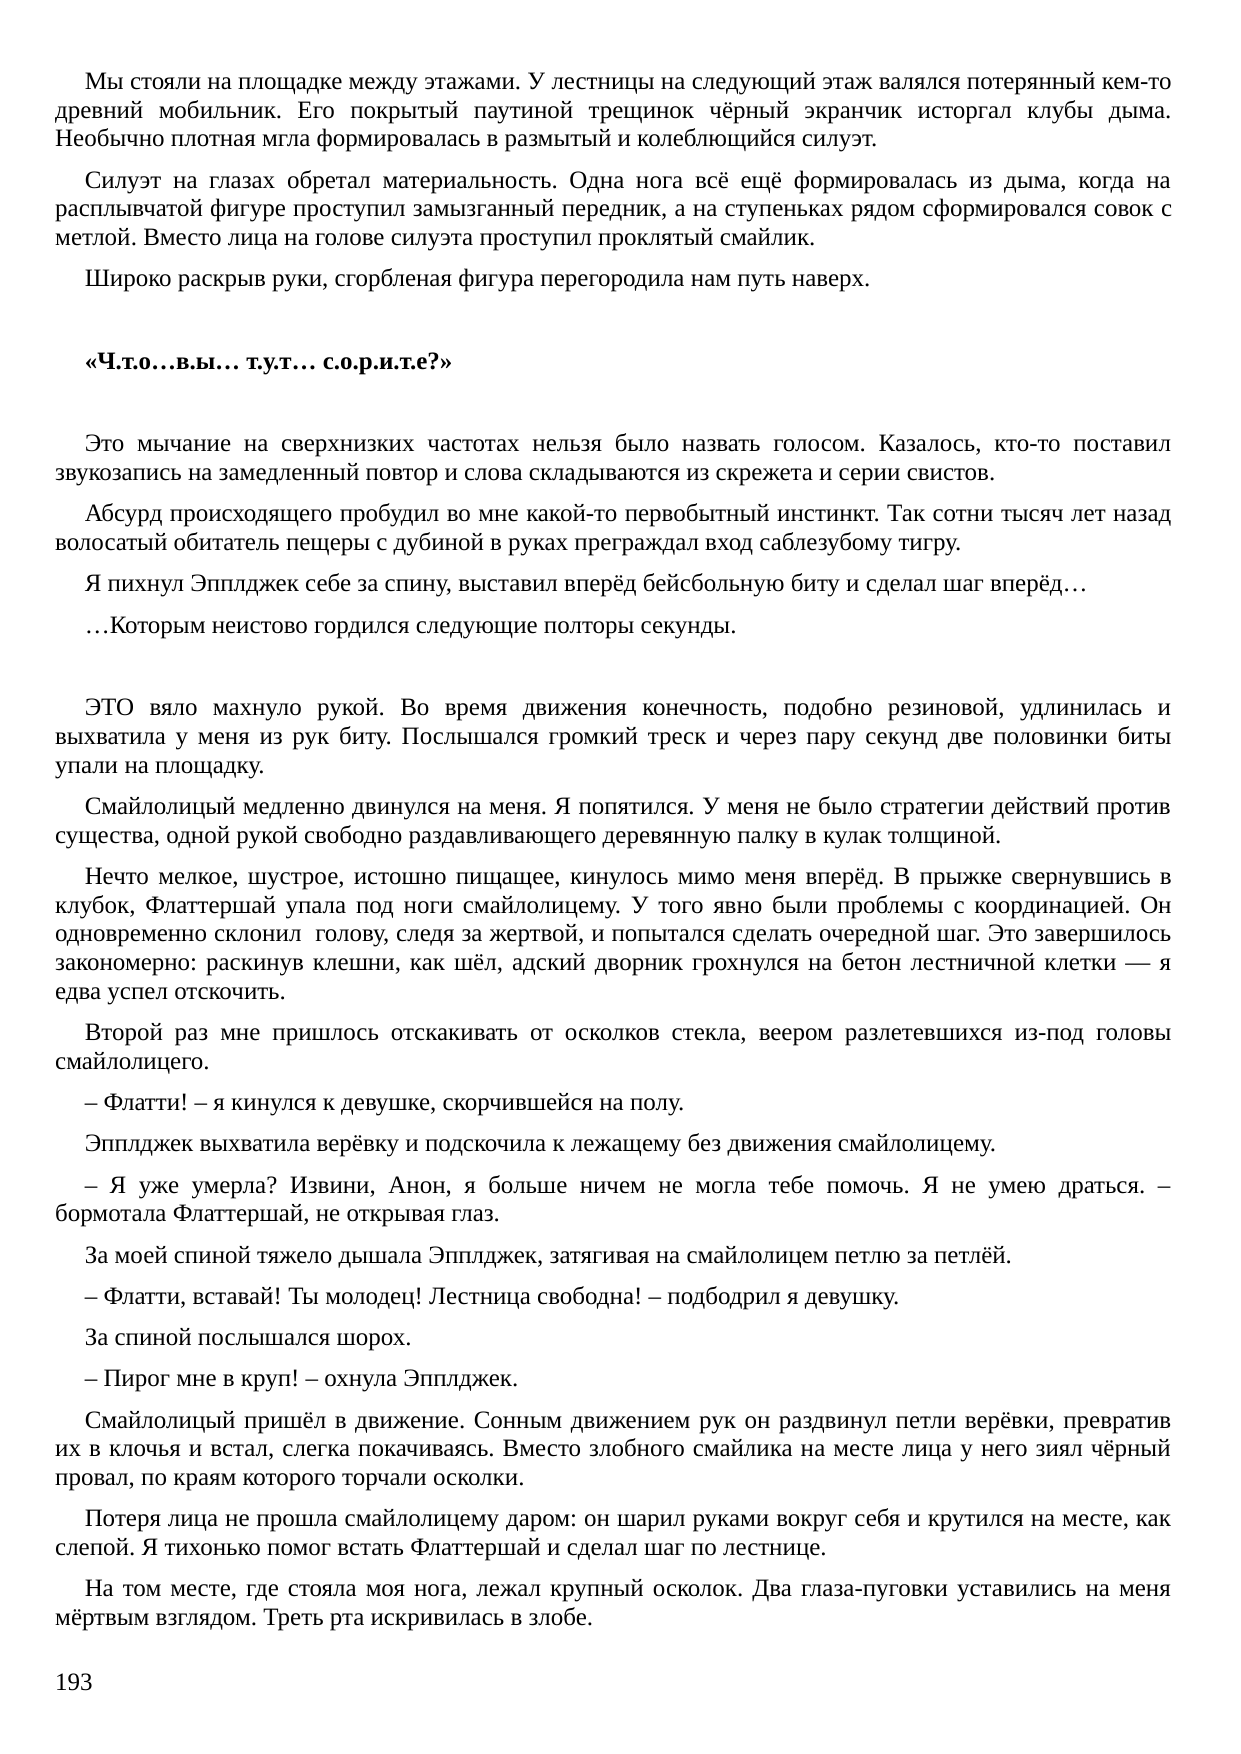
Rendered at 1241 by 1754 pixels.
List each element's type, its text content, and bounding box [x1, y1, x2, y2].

text – Пирог мне в круп! – охнула Эпплджек. [55, 1363, 1173, 1392]
text «Ч.т.о…в.ы… т.у.т… с.о.р.и.т.е?» [55, 346, 1173, 375]
text – Я уже умерла? Извини, Анон, я больше ничем не могла тебе помочь. Я не умею драться. – бормотала Флаттершай, не открывая глаз. [55, 1170, 1173, 1227]
text Это мычание на сверхнизких частотах нельзя было назвать голосом. Казалось, кто-то поставил звукозапись на замедленный повтор и слова складываются из скрежета и серии свистов. [55, 428, 1173, 486]
text Потеря лица не прошла смайлолицему даром: он шарил руками вокруг себя и крутился на месте, как слепой. Я тихонько помог встать Флаттершай и сделал шаг по лестнице. [55, 1503, 1173, 1561]
text Мы стояли на площадке между этажами. У лестницы на следующий этаж валялся потерянный кем-то древний мобильник. Его покрытый паутиной трещинок чёрный экранчик исторгал клубы дыма. Необычно плотная мгла формировалась в размытый и колеблющийся силуэт. [55, 66, 1173, 152]
text Широко раскрыв руки, сгорбленая фигура перегородила нам путь наверх. [55, 263, 1173, 292]
text Второй раз мне пришлось отскакивать от осколков стекла, веером разлетевшихся из-под головы смайлолицего. [55, 1017, 1173, 1075]
text Смайлолицый пришёл в движение. Сонным движением рук он раздвинул петли верёвки, превратив их в клочья и встал, слегка покачиваясь. Вместо злобного смайлика на месте лица у него зиял чёрный провал, по краям которого торчали осколки. [55, 1405, 1173, 1491]
text За моей спиной тяжело дышала Эпплджек, затягивая на смайлолицем петлю за петлёй. [55, 1240, 1173, 1268]
text – Флатти! – я кинулся к девушке, скорчившейся на полу. [55, 1087, 1173, 1116]
text На том месте, где стояла моя нога, лежал крупный осколок. Два глаза-пуговки уставились на меня мёртвым взглядом. Треть рта искривилась в злобе. [55, 1573, 1173, 1631]
text Абсурд происходящего пробудил во мне какой-то первобытный инстинкт. Так сотни тысяч лет назад волосатый обитатель пещеры с дубиной в руках преграждал вход саблезубому тигру. [55, 498, 1173, 556]
text – Флатти, вставай! Ты молодец! Лестница свободна! – подбодрил я девушку. [55, 1281, 1173, 1310]
text Смайлолицый медленно двинулся на меня. Я попятился. У меня не было стратегии действий против существа, одной рукой свободно раздавливающего деревянную палку в кулак толщиной. [55, 791, 1173, 848]
text Нечто мелкое, шустрое, истошно пищащее, кинулось мимо меня вперёд. В прыжке свернувшись в клубок, Флаттершай упала под ноги смайлолицему. У того явно были проблемы с координацией. Он одновременно склонил голову, следя за жертвой, и попытался сделать очередной шаг. Это завершилось закономерно: раскинув клешни, как шёл, адский дворник грохнулся на бетон лестничной клетки — я едва успел отскочить. [55, 861, 1173, 1005]
text За спиной послышался шорох. [55, 1322, 1173, 1351]
text Эпплджек выхватила верёвку и подскочила к лежащему без движения смайлолицему. [55, 1128, 1173, 1157]
text Я пихнул Эпплджек себе за спину, выставил вперёд бейсбольную биту и сделал шаг вперёд… [55, 568, 1173, 597]
text Силуэт на глазах обретал материальность. Одна нога всё ещё формировалась из дыма, когда на расплывчатой фигуре проступил замызганный передник, а на ступеньках рядом сформировался совок с метлой. Вместо лица на голове силуэта проступил проклятый смайлик. [55, 165, 1173, 251]
text ЭТО вяло махнуло рукой. Во время движения конечность, подобно резиновой, удлинилась и выхватила у меня из рук биту. Послышался громкий треск и через пару секунд две половинки биты упали на площадку. [55, 692, 1173, 778]
text …Которым неистово гордился следующие полторы секунды. [55, 610, 1173, 638]
